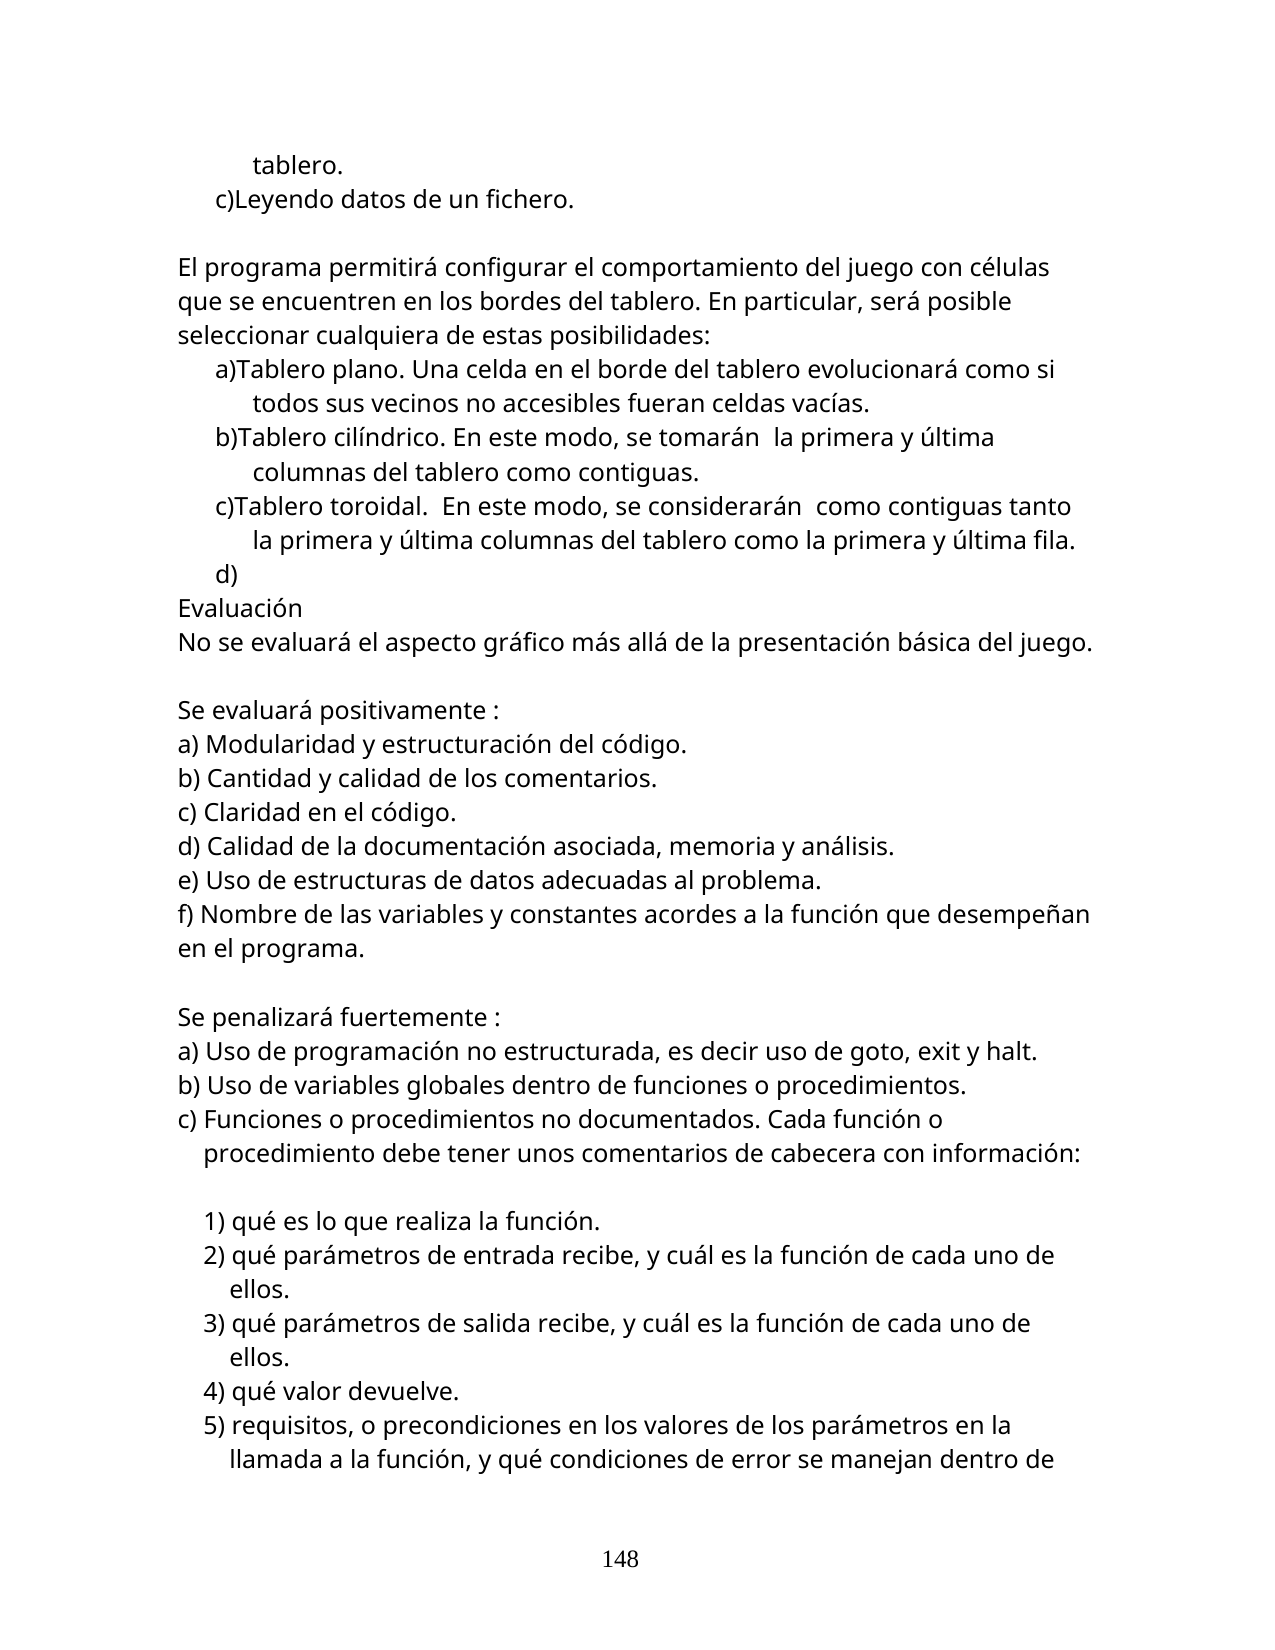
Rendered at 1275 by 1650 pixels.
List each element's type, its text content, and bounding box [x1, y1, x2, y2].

text Evaluación [177, 590, 1098, 624]
list Leyendo datos de un fichero. [215, 182, 1098, 216]
text No se evaluará el aspecto gráfico más allá de la presentación básica del juego. [177, 624, 1098, 658]
text Se evaluará positivamente : a) Modularidad y estructuración del código. b) Cantidad y calidad de los comentarios. c) Claridad en el código. d) Calidad de la documentación asociada, memoria y análisis. e) Uso de estructuras de datos adecuadas al problema. f) Nombre de las variables y constantes acordes a la función que desempeñan en el programa. [177, 693, 1098, 965]
text El programa permitirá configurar el comportamiento del juego con células que se encuentren en los bordes del tablero. En particular, será posible seleccionar cualquiera de estas posibilidades: [177, 250, 1098, 352]
list Tablero cilíndrico. En este modo, se tomarán la primera y última columnas del tablero como contiguas. [215, 420, 1098, 488]
list Tablero plano. Una celda en el borde del tablero evolucionará como si todos sus vecinos no accesibles fueran celdas vacías. [215, 352, 1098, 420]
text procedimiento debe tener unos comentarios de cabecera con información: 1) qué es lo que realiza la función. 2) qué parámetros de entrada recibe, y cuál es la función de cada uno de [177, 1135, 1098, 1272]
list Tablero toroidal. En este modo, se considerarán como contiguas tanto la primera y última columnas del tablero como la primera y última fila. [215, 488, 1098, 556]
text ellos. 3) qué parámetros de salida recibe, y cuál es la función de cada uno de [177, 1272, 1098, 1340]
text ellos. 4) qué valor devuelve. 5) requisitos, o precondiciones en los valores de los parámetros en la [177, 1340, 1098, 1442]
text Se penalizará fuertemente : a) Uso de programación no estructurada, es decir uso de goto, exit y halt. b) Uso de variables globales dentro de funciones o procedimientos. c) Funciones o procedimientos no documentados. Cada función o [177, 999, 1098, 1135]
text llamada a la función, y qué condiciones de error se manejan dentro de [177, 1442, 1098, 1476]
list tablero. [215, 148, 1098, 182]
